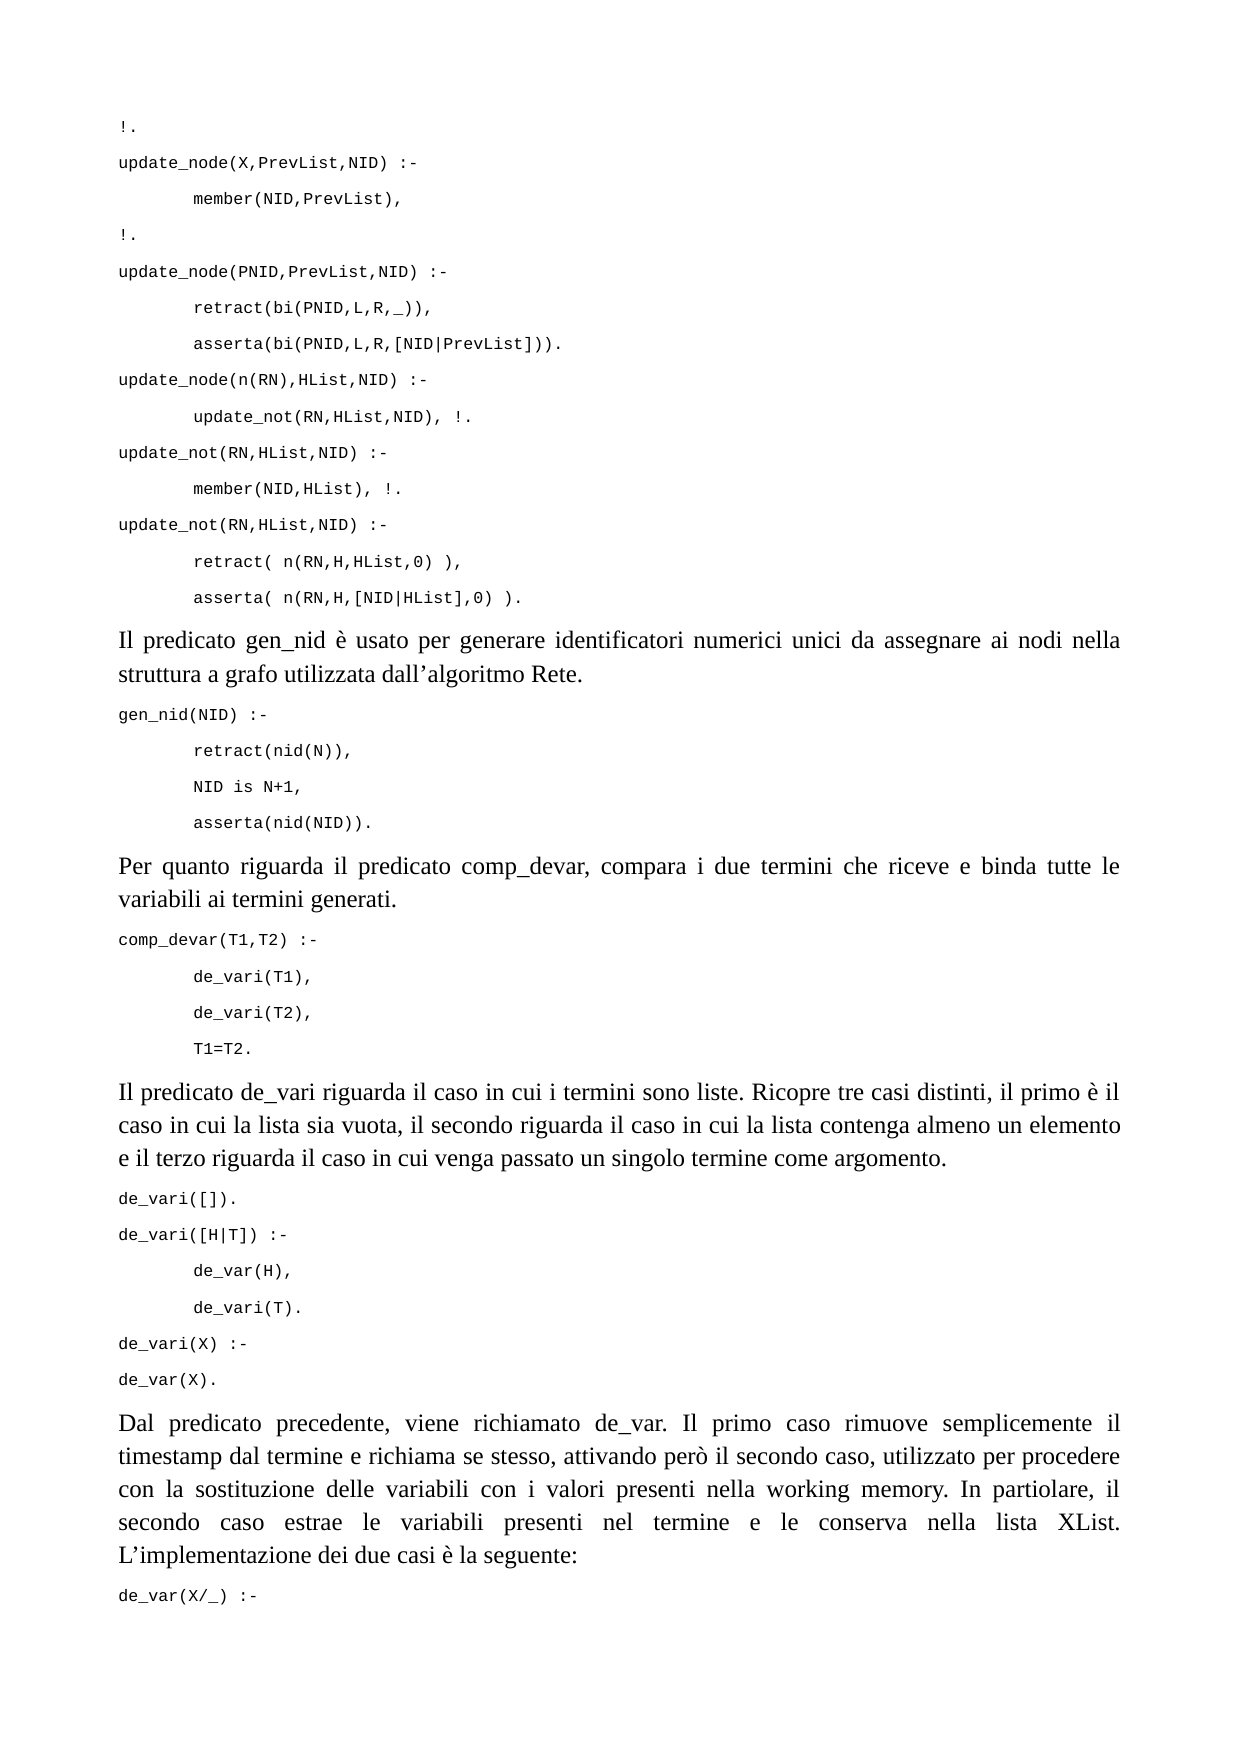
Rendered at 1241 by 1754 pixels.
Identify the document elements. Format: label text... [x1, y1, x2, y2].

text de_var(X). [118, 1372, 1122, 1391]
text retract( n(RN,H,HList,0) ), [118, 553, 1122, 572]
text update_node(PNID,PrevList,NID) :- [118, 263, 1122, 282]
text update_not(RN,HList,NID), !. [118, 408, 1122, 427]
text update_node(n(RN),HList,NID) :- [118, 372, 1122, 391]
text member(NID,HList), !. [118, 481, 1122, 499]
text gen_nid(NID) :- [118, 706, 1122, 725]
text update_node(X,PrevList,NID) :- [118, 154, 1122, 173]
text !. [118, 227, 1122, 246]
text asserta( n(RN,H,[NID|HList],0) ). [118, 589, 1122, 608]
text de_vari(X) :- [118, 1336, 1122, 1354]
text de_var(H), [118, 1263, 1122, 1282]
text de_vari(T1), [118, 968, 1122, 987]
text T1=T2. [118, 1041, 1122, 1059]
text NID is N+1, [118, 779, 1122, 798]
text Per quanto riguarda il predicato comp_devar, compara i due termini che riceve e binda tutte le variabili ai termini generati. [118, 851, 1122, 913]
text update_not(RN,HList,NID) :- [118, 444, 1122, 463]
text Dal predicato precedente, viene richiamato de_var. Il primo caso rimuove semplicemente il timestamp dal termine e richiama se stesso, attivando però il secondo caso, utilizzato per procedere con la sostituzione delle variabili con i valori presenti nella working memory. In partiolare, il secondo caso estrae le variabili presenti nel termine e le conserva nella lista XList. L’implementazione dei due casi è la seguente: [118, 1408, 1122, 1569]
text de_vari([H|T]) :- [118, 1227, 1122, 1246]
text de_vari(T2), [118, 1004, 1122, 1023]
text asserta(nid(NID)). [118, 815, 1122, 834]
text Il predicato de_vari riguarda il caso in cui i termini sono liste. Ricopre tre casi distinti, il primo è il caso in cui la lista sia vuota, il secondo riguarda il caso in cui la lista contenga almeno un elemento e il terzo riguarda il caso in cui venga passato un singolo termine come argomento. [118, 1077, 1122, 1172]
text de_vari([]). [118, 1191, 1122, 1209]
text retract(bi(PNID,L,R,_)), [118, 299, 1122, 318]
text asserta(bi(PNID,L,R,[NID|PrevList])). [118, 336, 1122, 354]
text Il predicato gen_nid è usato per generare identificatori numerici unici da assegnare ai nodi nella struttura a grafo utilizzata dall’algoritmo Rete. [118, 626, 1122, 687]
text de_vari(T). [118, 1299, 1122, 1318]
text !. [118, 118, 1122, 137]
text update_not(RN,HList,NID) :- [118, 517, 1122, 536]
text comp_devar(T1,T2) :- [118, 932, 1122, 951]
text de_var(X/_) :- [118, 1588, 1122, 1607]
text member(NID,PrevList), [118, 191, 1122, 209]
text retract(nid(N)), [118, 742, 1122, 761]
